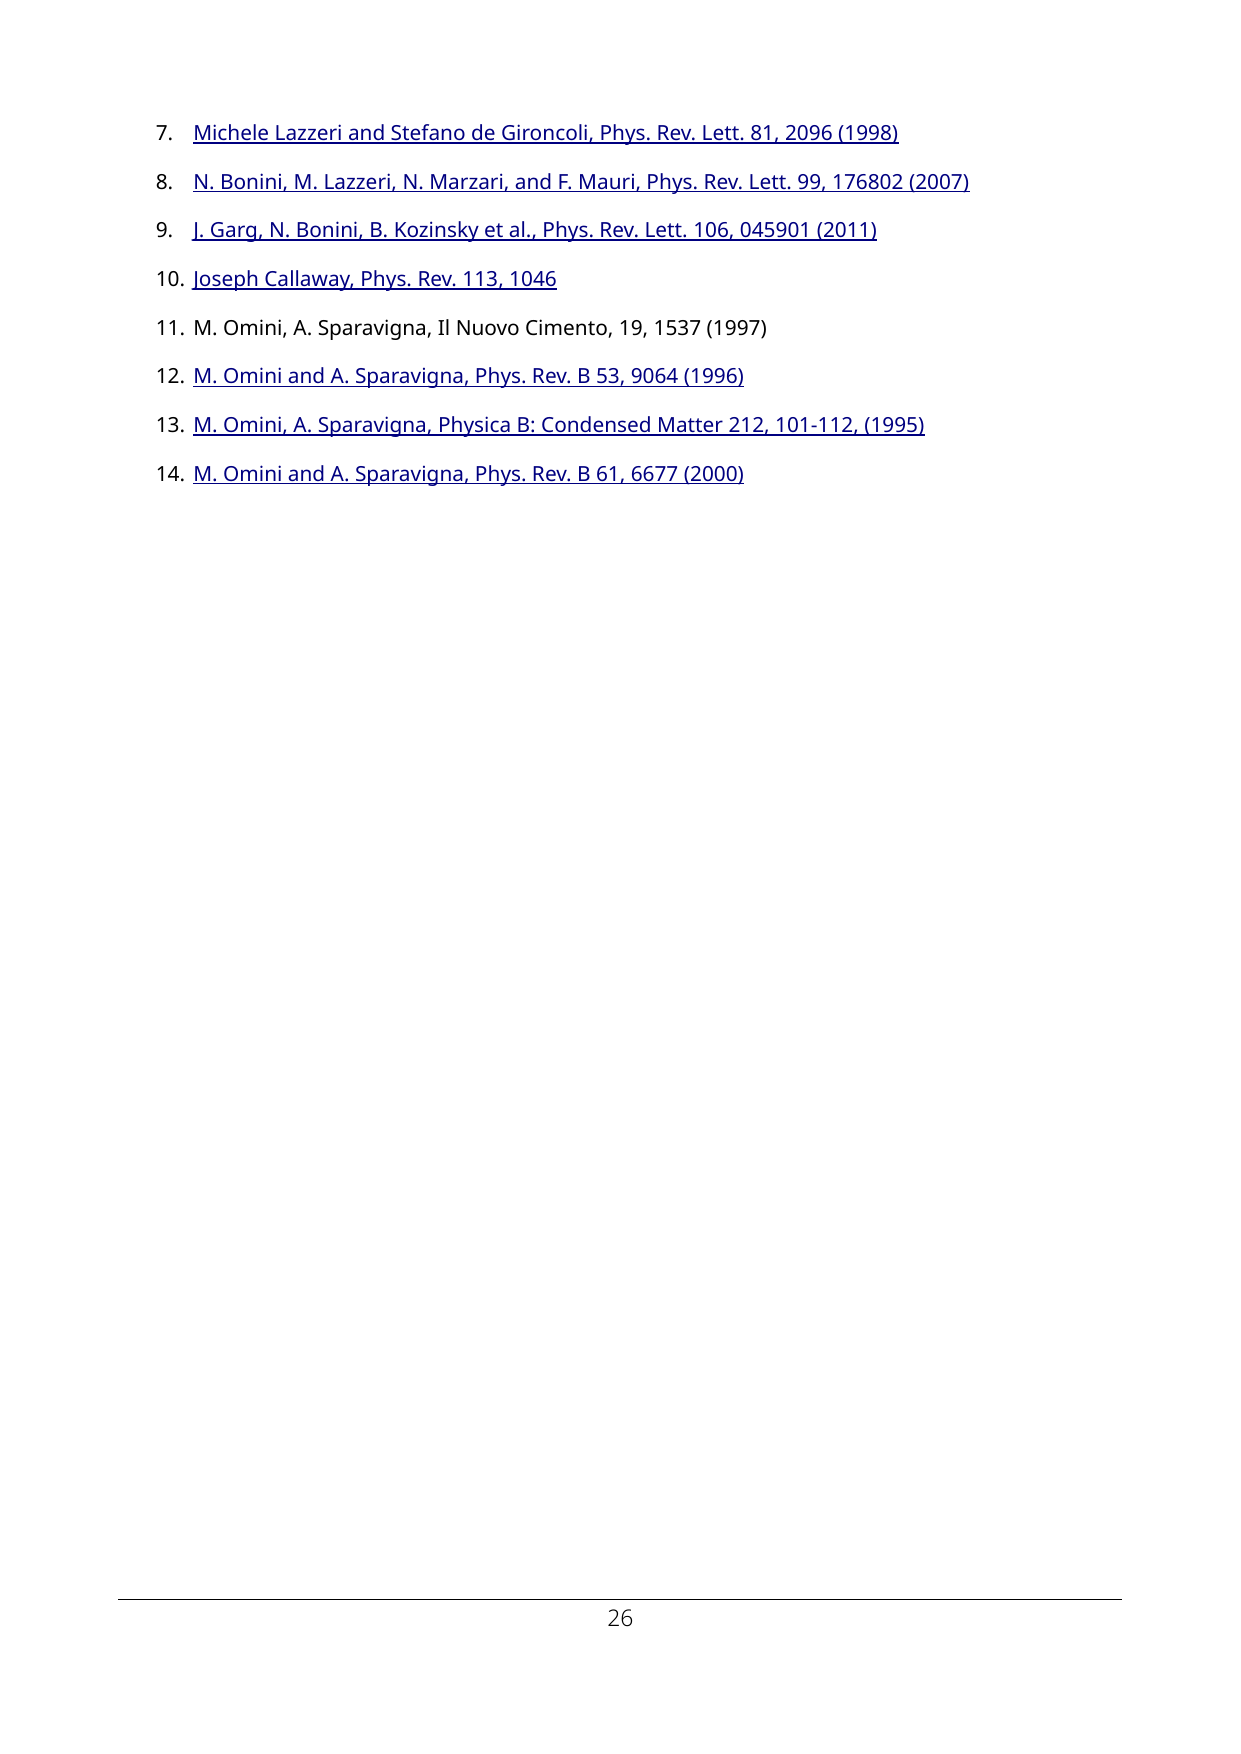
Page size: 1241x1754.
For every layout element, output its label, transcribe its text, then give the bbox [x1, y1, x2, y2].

list M. Omini and A. Sparavigna, Phys. Rev. B 53, 9064 (1996) [156, 361, 1122, 390]
list M. Omini, A. Sparavigna, Physica B: Condensed Matter 212, 101-112, (1995) [156, 410, 1122, 438]
list M. Omini, A. Sparavigna, Il Nuovo Cimento, 19, 1537 (1997) [156, 313, 1122, 341]
list J. Garg, N. Bonini, B. Kozinsky et al., Phys. Rev. Lett. 106, 045901 (2011) [156, 215, 1122, 244]
list M. Omini and A. Sparavigna, Phys. Rev. B 61, 6677 (2000) [156, 459, 1122, 487]
list Michele Lazzeri and Stefano de Gironcoli, Phys. Rev. Lett. 81, 2096 (1998) [156, 118, 1122, 147]
list Joseph Callaway, Phys. Rev. 113, 1046 [156, 264, 1122, 292]
list N. Bonini, M. Lazzeri, N. Marzari, and F. Mauri, Phys. Rev. Lett. 99, 176802 (2007) [156, 167, 1122, 195]
